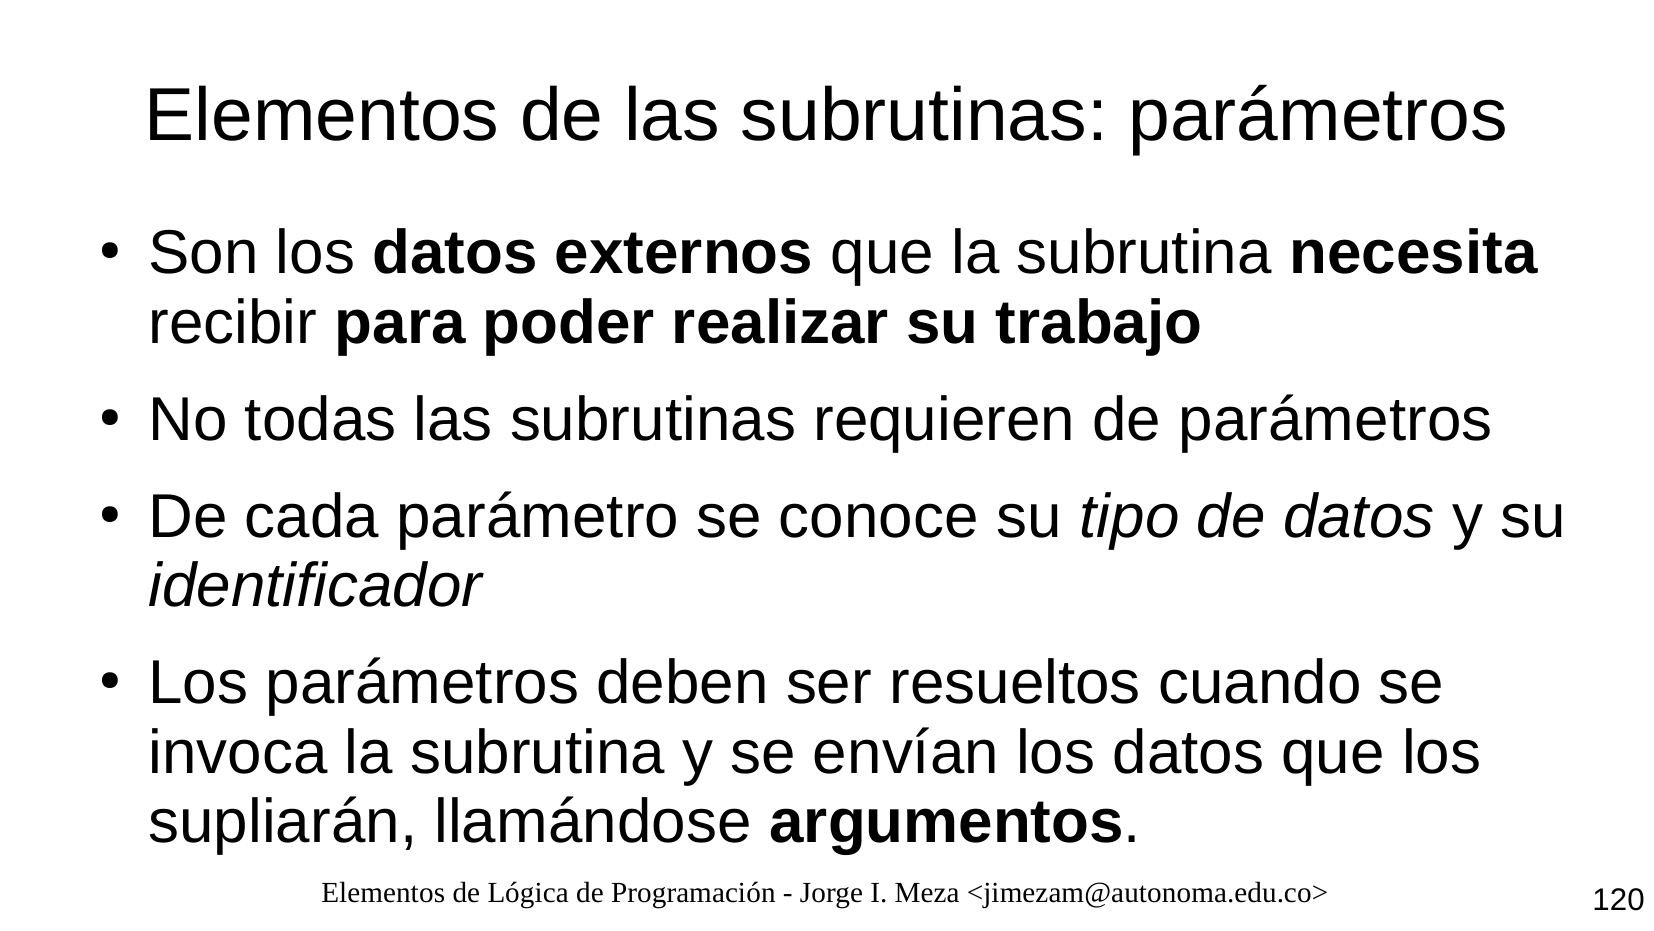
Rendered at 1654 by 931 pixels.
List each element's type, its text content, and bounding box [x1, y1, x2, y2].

list Son los datos externos que la subrutina necesita recibir para poder realizar su trabajo No todas las subrutinas requieren de parámetros De cada parámetro se conoce su tipo de datos y su identificador Los parámetros deben ser resueltos cuando se invoca la subrutina y se envían los datos que los supliarán, llamándose argumentos. [82, 217, 1571, 863]
title Elementos de las subrutinas: parámetros [82, 37, 1571, 193]
